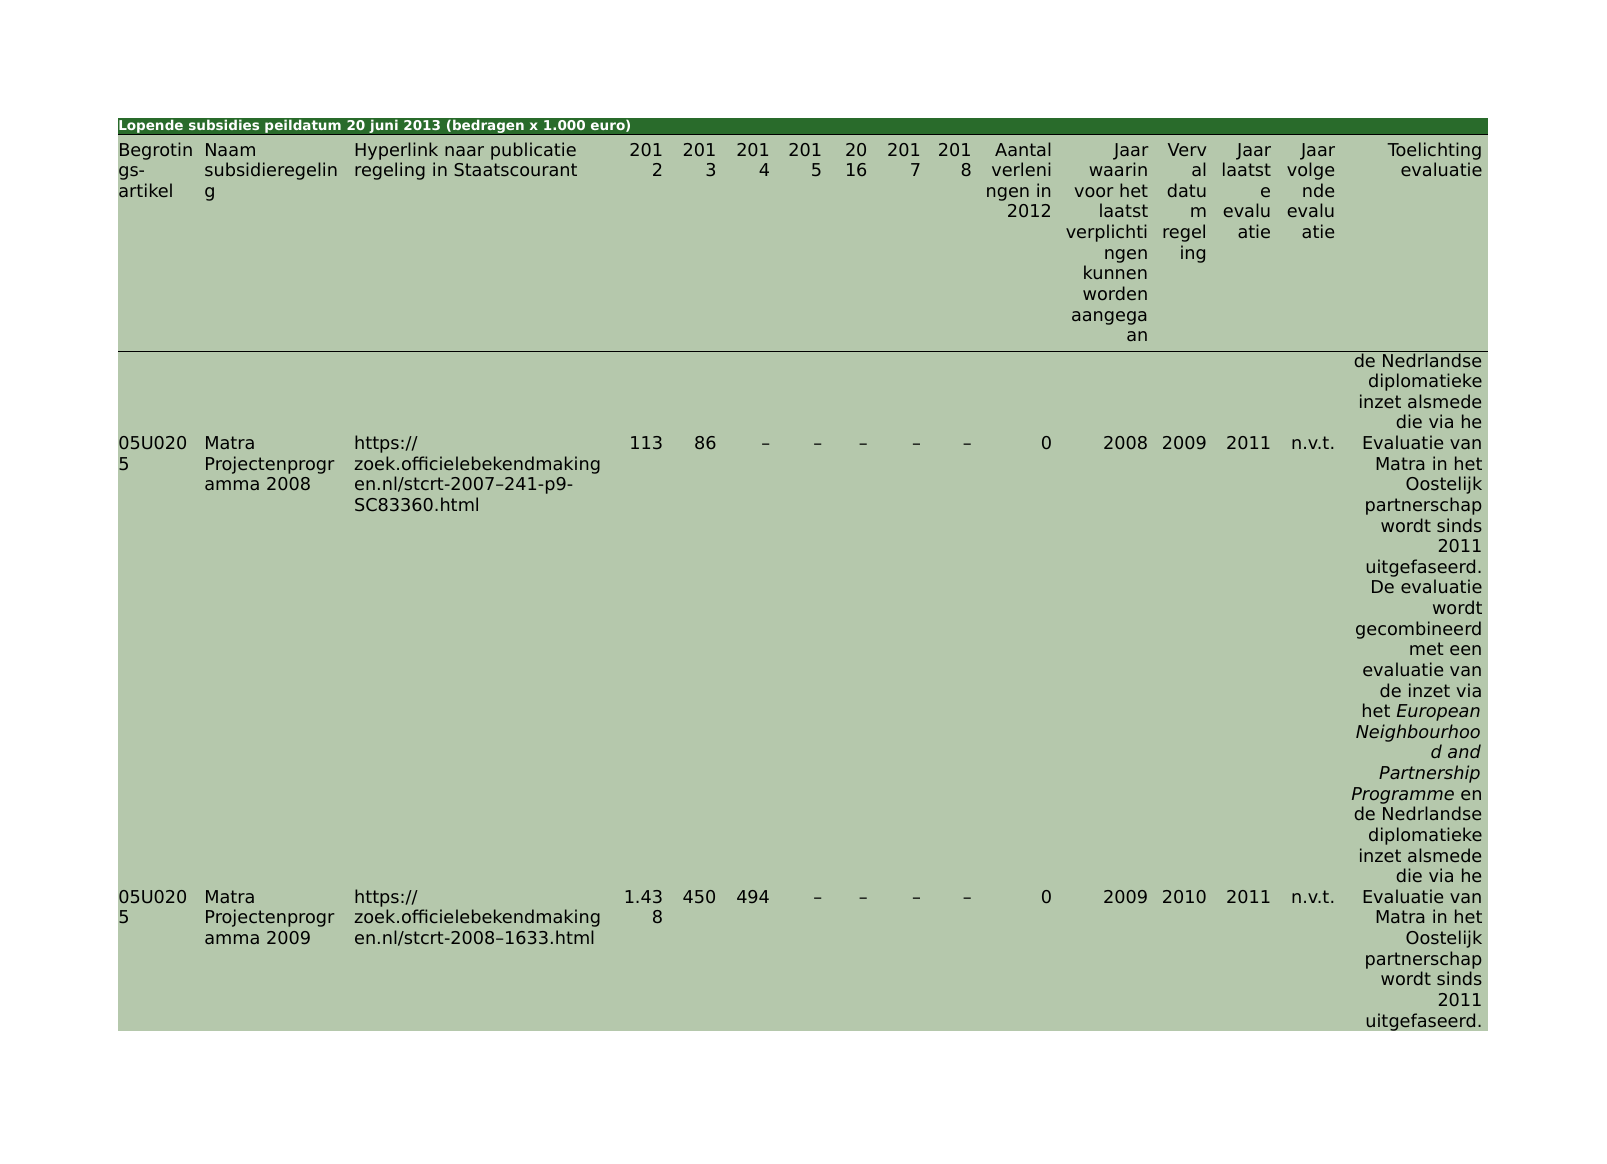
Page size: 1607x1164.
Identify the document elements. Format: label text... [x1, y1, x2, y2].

table_cell 2015 [776, 135, 828, 351]
table_cell 05U0205 [118, 887, 198, 1031]
table_cell [1154, 352, 1213, 433]
table_cell [615, 352, 669, 433]
table_cell – [776, 433, 828, 887]
table_cell [669, 352, 722, 433]
table_cell – [873, 433, 927, 887]
table_cell [722, 352, 776, 433]
table_cell 0 [978, 887, 1058, 1031]
table_cell Naam subsidieregeling [198, 135, 348, 351]
table_cell [1058, 352, 1154, 433]
table_cell [927, 352, 977, 433]
table_cell – [873, 887, 927, 1031]
table_cell de Nedrlandse diplomatieke inzet alsmede die via he [1341, 352, 1488, 433]
table_cell 2009 [1154, 433, 1213, 887]
table_cell Jaar laatste evaluatie [1213, 135, 1277, 351]
table_cell [198, 352, 348, 433]
table_cell Verval datum regeling [1154, 135, 1213, 351]
table_cell 2008 [1058, 433, 1154, 887]
table_cell Matra Projectenprogramma 2008 [198, 433, 348, 887]
table_cell Hyperlink naar publicatie regeling in Staatscourant [348, 135, 615, 351]
table_cell Aantal verleningen in 2012 [978, 135, 1058, 351]
table_cell [348, 352, 615, 433]
table_cell – [776, 887, 828, 1031]
table_cell Toelichting evaluatie [1341, 135, 1488, 351]
table_cell 113 [615, 433, 669, 887]
table_cell – [828, 433, 873, 887]
table_cell Begrotings- artikel [118, 135, 198, 351]
table_cell 450 [669, 887, 722, 1031]
table_cell 2013 [669, 135, 722, 351]
table_cell n.v.t. [1277, 433, 1341, 887]
table_header Lopende subsidies peildatum 20 juni 2013 (bedragen x 1.000 euro) [118, 118, 1488, 134]
table_cell [828, 352, 873, 433]
table_cell 0 [978, 433, 1058, 887]
table_cell 2017 [873, 135, 927, 351]
table_cell n.v.t. [1277, 887, 1341, 1031]
table_cell Jaar volgende evaluatie [1277, 135, 1341, 351]
table_cell [1213, 352, 1277, 433]
table_cell https://zoek.officielebekendmakingen.nl/stcrt-2008–1633.html [348, 887, 615, 1031]
table_cell 494 [722, 887, 776, 1031]
table_cell [873, 352, 927, 433]
table_cell 2011 [1213, 433, 1277, 887]
table_cell – [722, 433, 776, 887]
table_cell [1277, 352, 1341, 433]
table_cell 2012 [615, 135, 669, 351]
table_cell 05U0205 [118, 433, 198, 887]
table_cell Evaluatie van Matra in het Oostelijk partnerschap wordt sinds 2011 uitgefaseerd. De evaluatie wordt gecombineerd met een evaluatie van de inzet via het European Neighbourhood and Partnership Programme en de Nedrlandse diplomatieke inzet alsmede die via he [1341, 433, 1488, 887]
table_cell 1.438 [615, 887, 669, 1031]
table_cell [118, 352, 198, 433]
table_cell 2018 [927, 135, 977, 351]
table_cell 2010 [1154, 887, 1213, 1031]
table_cell 2009 [1058, 887, 1154, 1031]
table_cell – [927, 433, 977, 887]
table_cell – [828, 887, 873, 1031]
table_cell 2016 [828, 135, 873, 351]
table_cell [776, 352, 828, 433]
table_cell Jaar waarin voor het laatst verplichtingen kunnen worden aangegaan [1058, 135, 1154, 351]
table_cell [978, 352, 1058, 433]
table_cell 2011 [1213, 887, 1277, 1031]
table_cell – [927, 887, 977, 1031]
table_cell Evaluatie van Matra in het Oostelijk partnerschap wordt sinds 2011 uitgefaseerd. [1341, 887, 1488, 1031]
table_cell https://zoek.officielebekendmakingen.nl/stcrt-2007–241-p9-SC83360.html [348, 433, 615, 887]
table_cell 86 [669, 433, 722, 887]
table_cell Matra Projectenprogramma 2009 [198, 887, 348, 1031]
table_cell 2014 [722, 135, 776, 351]
